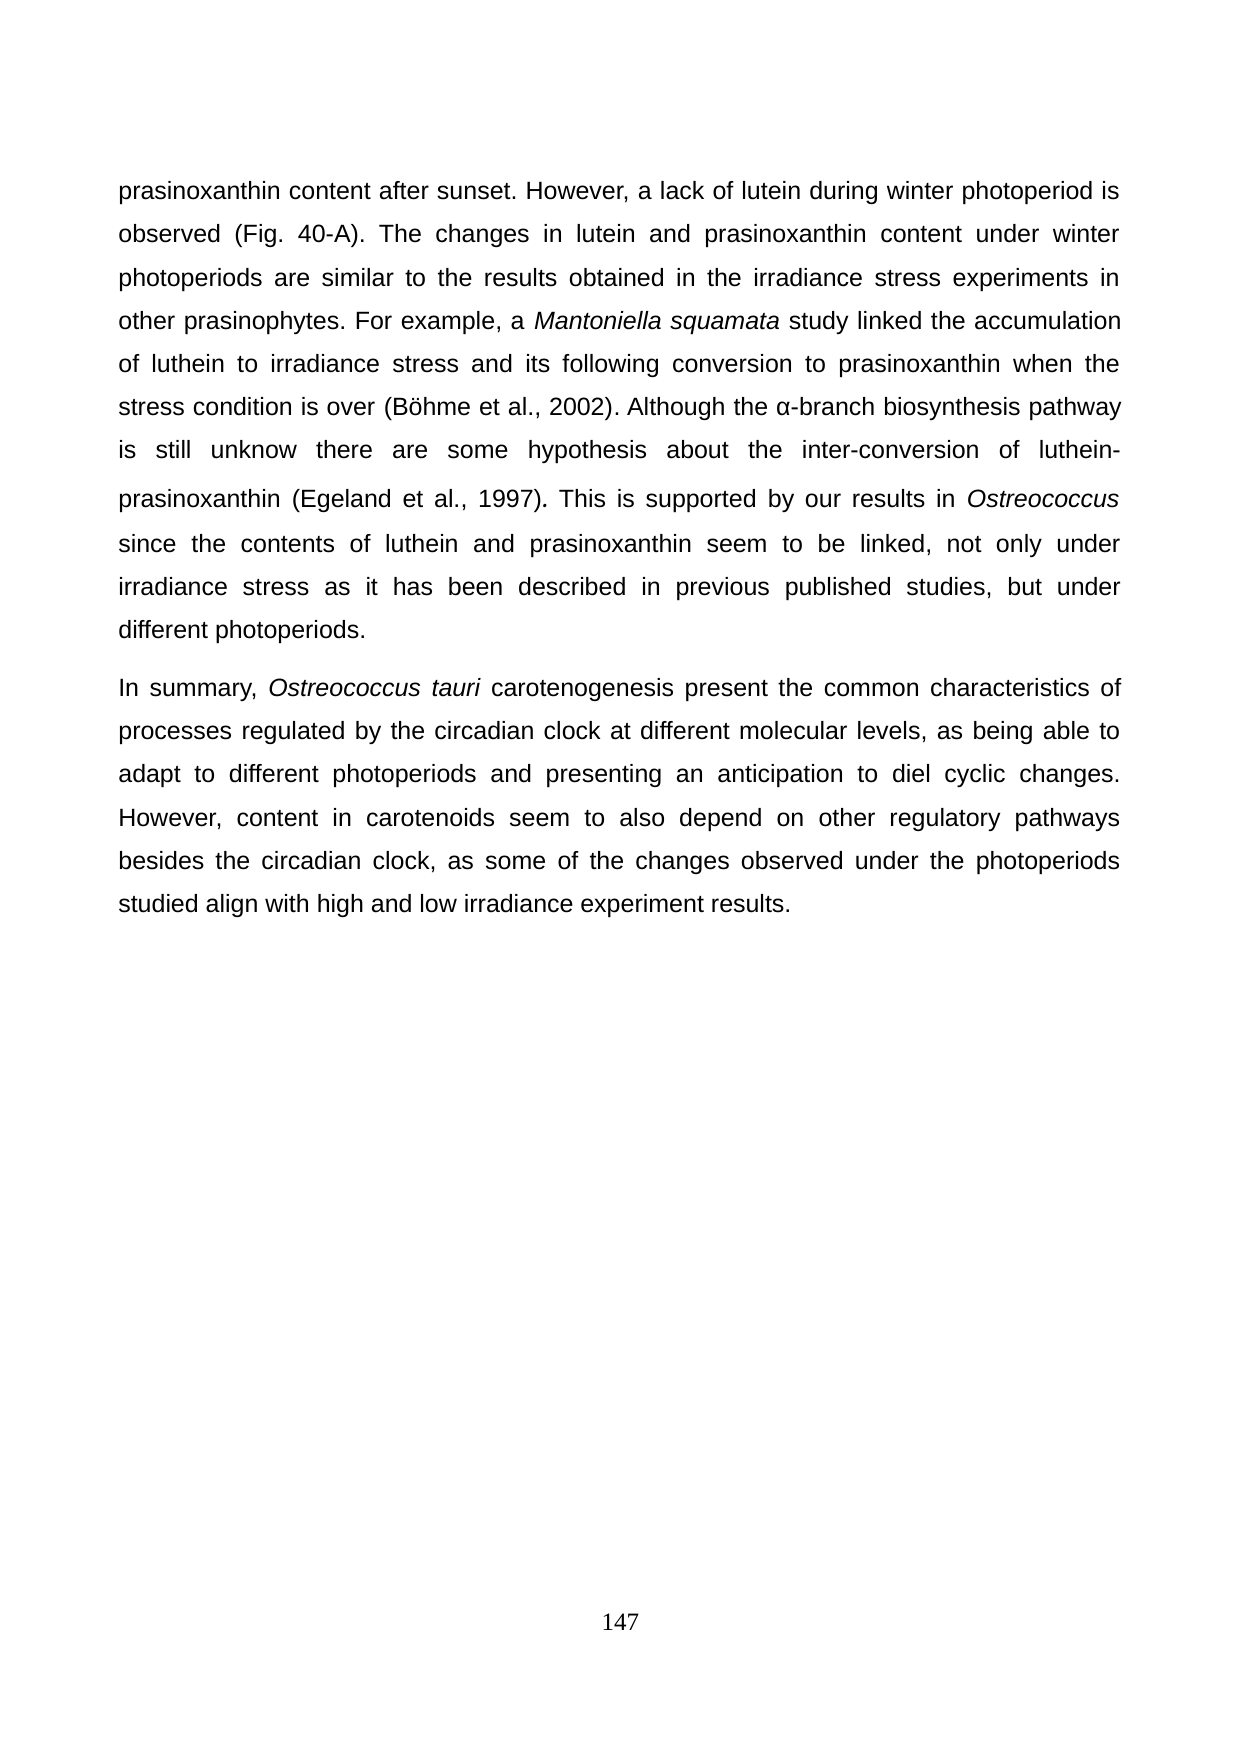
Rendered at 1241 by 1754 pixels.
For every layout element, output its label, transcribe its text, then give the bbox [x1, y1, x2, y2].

text In summary, Ostreococcus tauri carotenogenesis present the common characteristics of processes regulated by the circadian clock at different molecular levels, as being able to adapt to different photoperiods and presenting an anticipation to diel cyclic changes. However, content in carotenoids seem to also depend on other regulatory pathways besides the circadian clock, as some of the changes observed under the photoperiods studied align with high and low irradiance experiment results. [118, 673, 1122, 918]
text prasinoxanthin content after sunset. However, a lack of lutein during winter photoperiod is observed (Fig. 40-A). The changes in lutein and prasinoxanthin content under winter photoperiods are similar to the results obtained in the irradiance stress experiments in other prasinophytes. For example, a Mantoniella squamata study linked the accumulation of luthein to irradiance stress and its following conversion to prasinoxanthin when the stress condition is over (Böhme et al., 2002)⁠. Although the α-branch biosynthesis pathway is still unknow there are some hypothesis about the inter-conversion of luthein-prasinoxanthin (Egeland et al., 1997)⁠. This is supported by our results in Ostreococcus since the contents of luthein and prasinoxanthin seem to be linked, not only under irradiance stress as it has been described in previous published studies, but under different photoperiods. [118, 176, 1122, 644]
